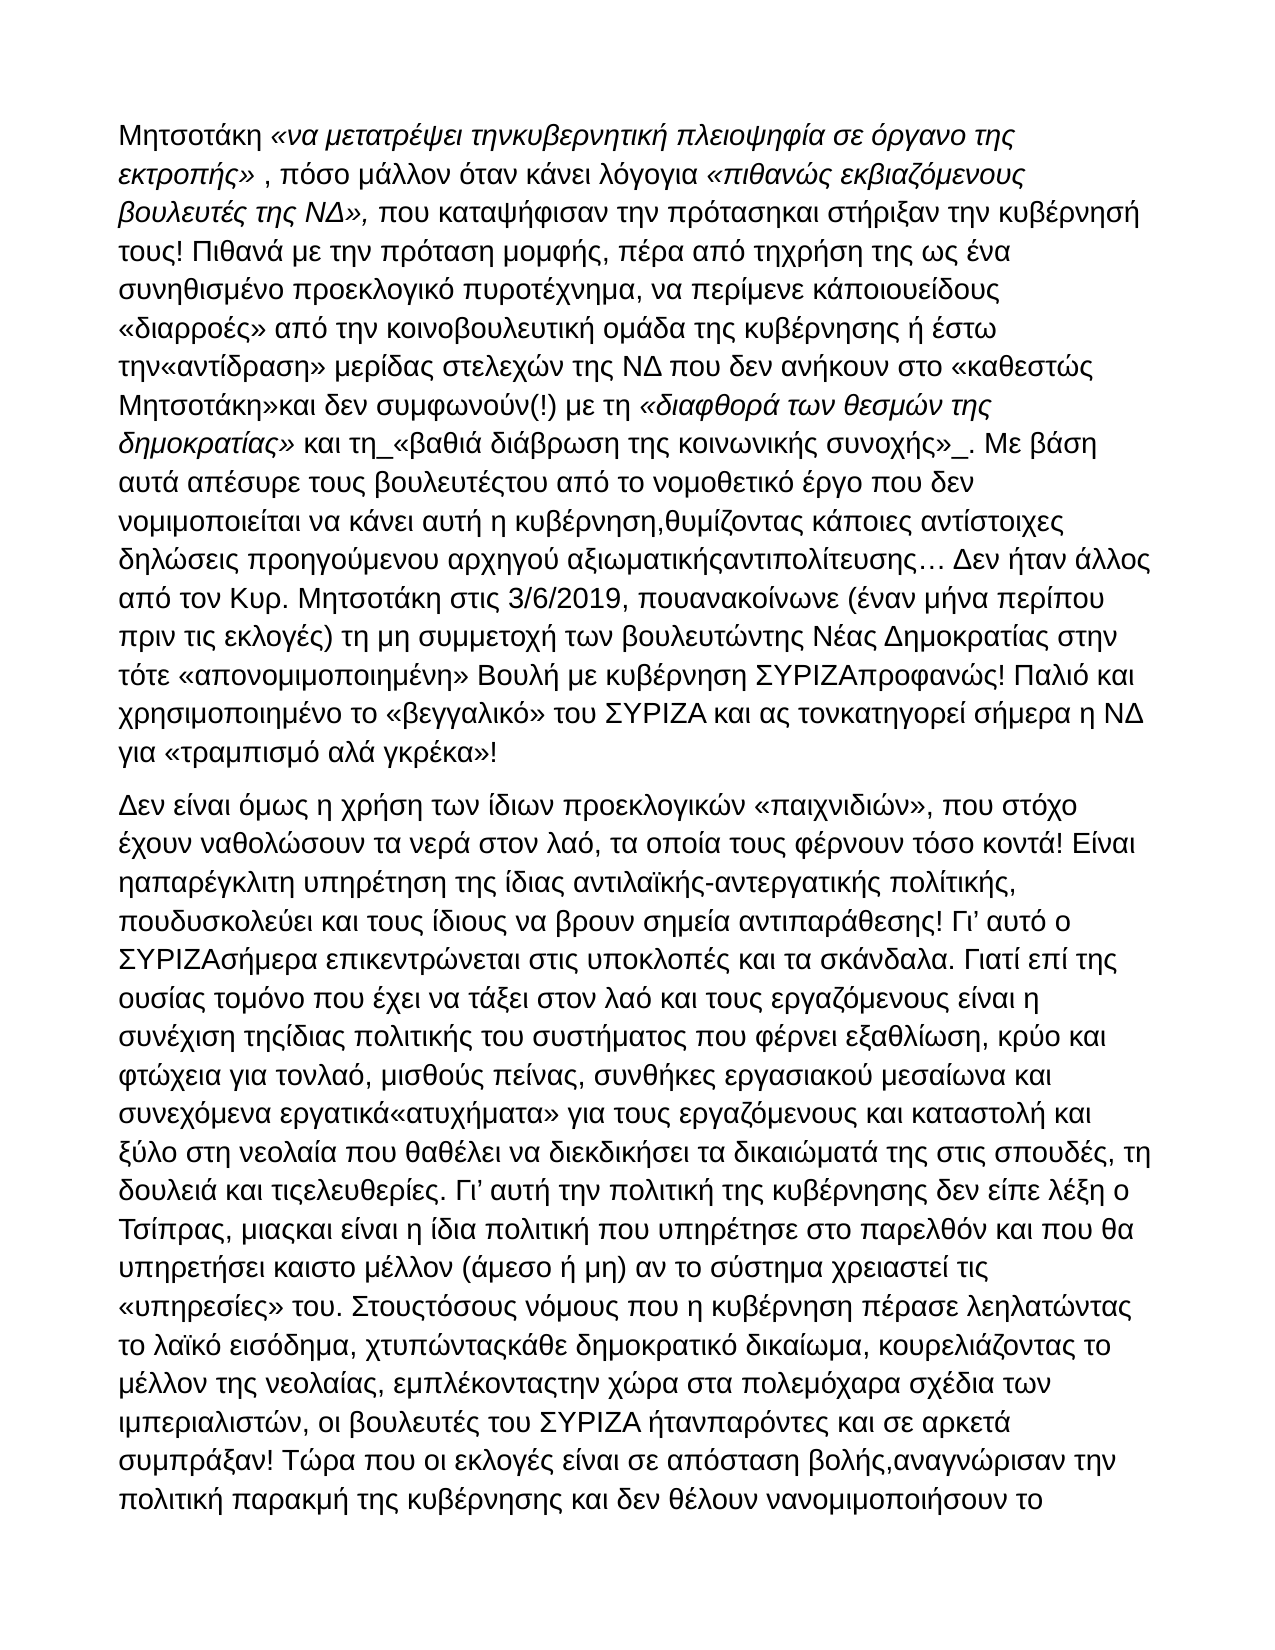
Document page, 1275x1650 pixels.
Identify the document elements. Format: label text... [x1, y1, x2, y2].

text Δεν είναι όμως η χρήση των ίδιων προεκλογικών «παιχνιδιών», που στόχο έχουν ναθολώσουν τα νερά στον λαό, τα οποία τους φέρνουν τόσο κοντά! Είναι ηαπαρέγκλιτη υπηρέτηση της ίδιας αντιλαϊκής-αντεργατικής πολίτικής, πουδυσκολεύει και τους ίδιους να βρουν σημεία αντιπαράθεσης! Γι’ αυτό ο ΣΥΡΙΖΑσήμερα επικεντρώνεται στις υποκλοπές και τα σκάνδαλα. Γιατί επί της ουσίας τομόνο που έχει να τάξει στον λαό και τους εργαζόμενους είναι η συνέχιση τηςίδιας πολιτικής του συστήματος που φέρνει εξαθλίωση, κρύο και φτώχεια για τονλαό, μισθούς πείνας, συνθήκες εργασιακού μεσαίωνα και συνεχόμενα εργατικά«ατυχήματα» για τους εργαζόμενους και καταστολή και ξύλο στη νεολαία που θαθέλει να διεκδικήσει τα δικαιώματά της στις σπουδές, τη δουλειά και τιςελευθερίες. Γι’ αυτή την πολιτική της κυβέρνησης δεν είπε λέξη ο Τσίπρας, μιαςκαι είναι η ίδια πολιτική που υπηρέτησε στο παρελθόν και που θα υπηρετήσει καιστο μέλλον (άμεσο ή μη) αν το σύστημα χρειαστεί τις «υπηρεσίες» του. Στουςτόσους νόμους που η κυβέρνηση πέρασε λεηλατώντας το λαϊκό εισόδημα, χτυπώνταςκάθε δημοκρατικό δικαίωμα, κουρελιάζοντας το μέλλον της νεολαίας, εμπλέκονταςτην χώρα στα πολεμόχαρα σχέδια των ιμπεριαλιστών, οι βουλευτές του ΣΥΡΙΖΑ ήτανπαρόντες και σε αρκετά συμπράξαν! Τώρα που οι εκλογές είναι σε απόσταση βολής,αναγνώρισαν την πολιτική παρακμή της κυβέρνησης και δεν θέλουν νανομιμοποιήσουν το [118, 788, 1157, 1515]
text Μητσοτάκη «να μετατρέψει τηνκυβερνητική πλειοψηφία σε όργανο της εκτροπής» , πόσο μάλλον όταν κάνει λόγογια «πιθανώς εκβιαζόμενους βουλευτές της ΝΔ», που καταψήφισαν την πρότασηκαι στήριξαν την κυβέρνησή τους! Πιθανά με την πρόταση μομφής, πέρα από τηχρήση της ως ένα συνηθισμένο προεκλογικό πυροτέχνημα, να περίμενε κάποιουείδους «διαρροές» από την κοινοβουλευτική ομάδα της κυβέρνησης ή έστω την«αντίδραση» μερίδας στελεχών της ΝΔ που δεν ανήκουν στο «καθεστώς Μητσοτάκη»και δεν συμφωνούν(!) με τη «διαφθορά των θεσμών της δημοκρατίας» και τη_«βαθιά διάβρωση της κοινωνικής συνοχής»_. Με βάση αυτά απέσυρε τους βουλευτέςτου από το νομοθετικό έργο που δεν νομιμοποιείται να κάνει αυτή η κυβέρνηση,θυμίζοντας κάποιες αντίστοιχες δηλώσεις προηγούμενου αρχηγού αξιωματικήςαντιπολίτευσης… Δεν ήταν άλλος από τον Κυρ. Μητσοτάκη στις 3/6/2019, πουανακοίνωνε (έναν μήνα περίπου πριν τις εκλογές) τη μη συμμετοχή των βουλευτώντης Νέας Δημοκρατίας στην τότε «απονομιμοποιημένη» Βουλή με κυβέρνηση ΣΥΡΙΖΑπροφανώς! Παλιό και χρησιμοποιημένο το «βεγγαλικό» του ΣΥΡΙΖΑ και ας τονκατηγορεί σήμερα η ΝΔ για «τραμπισμό αλά γκρέκα»! [118, 118, 1157, 768]
